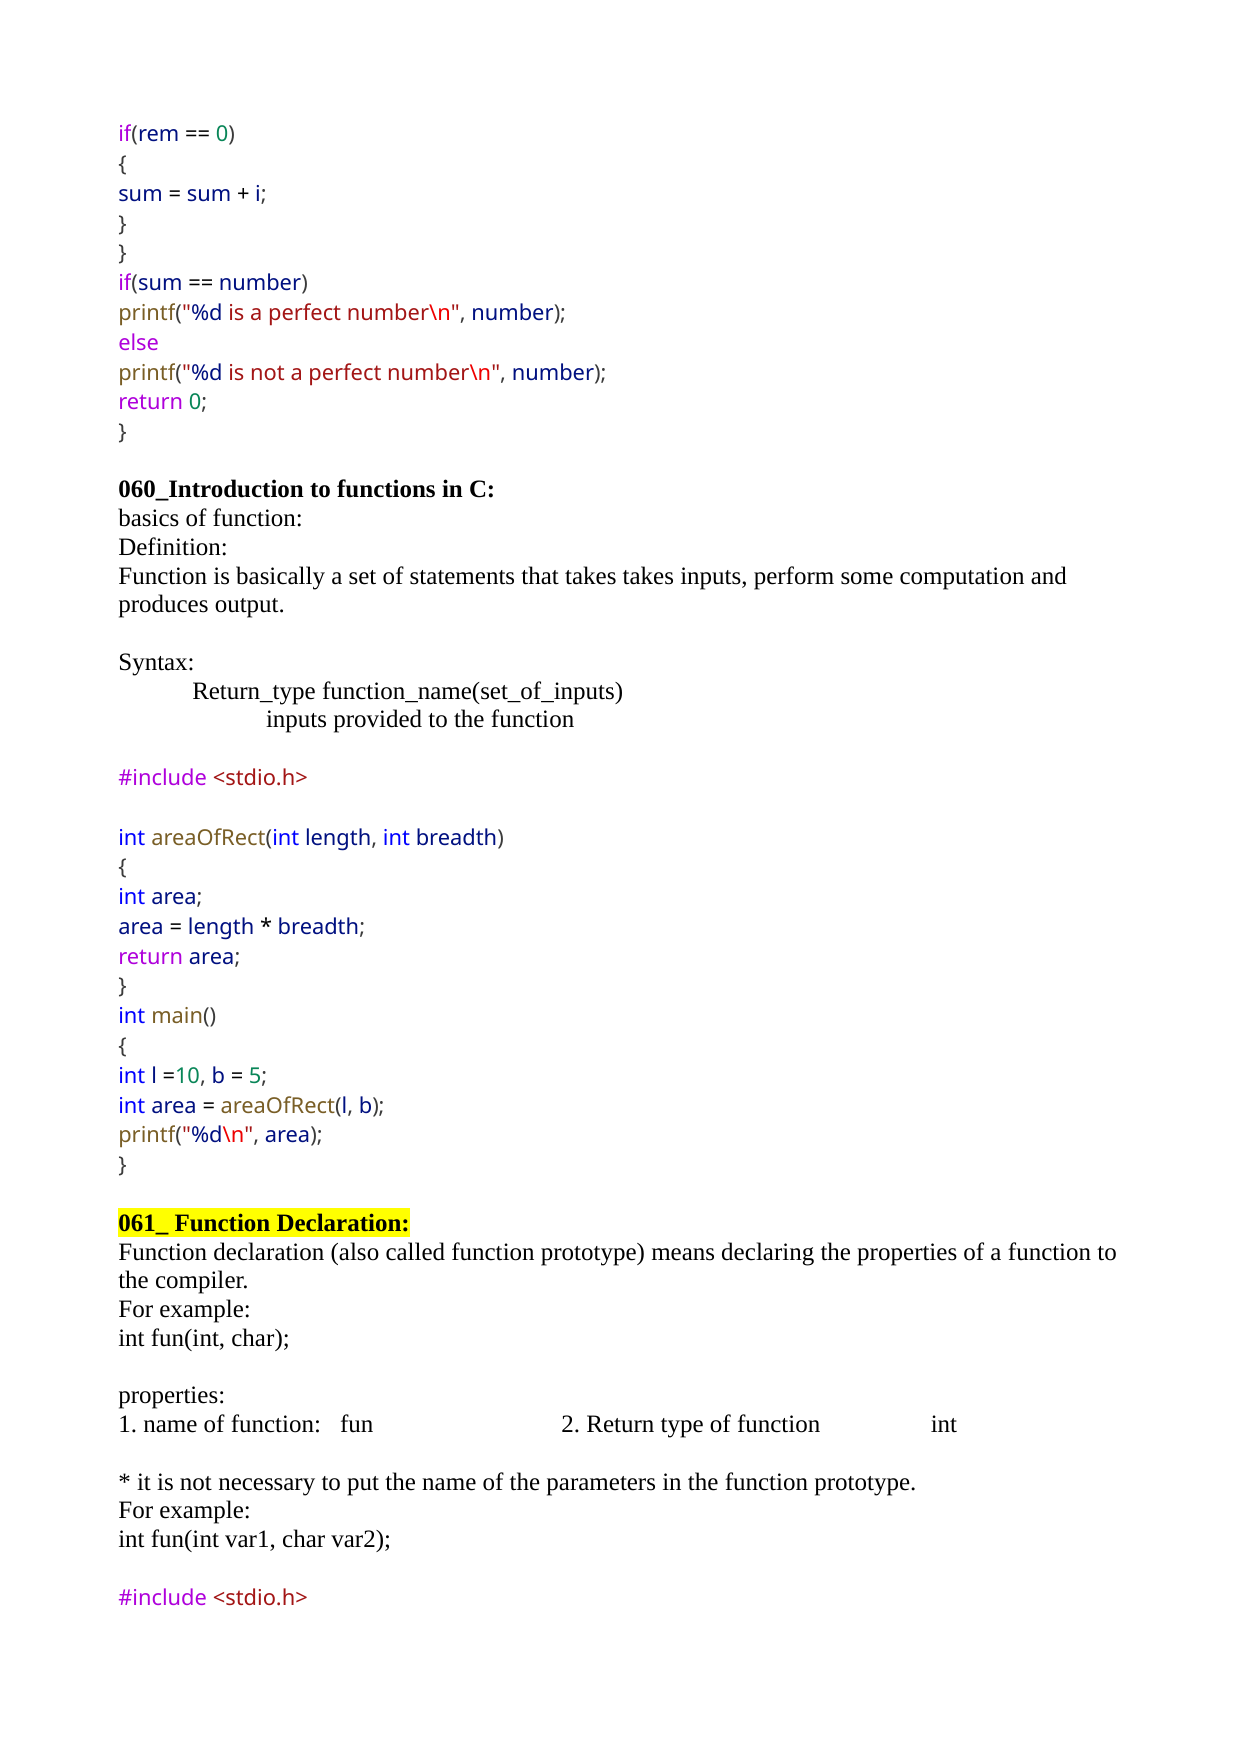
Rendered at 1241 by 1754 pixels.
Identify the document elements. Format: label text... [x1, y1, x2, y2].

text properties: [118, 1380, 1122, 1409]
text Definition: [118, 532, 1122, 561]
text area = length * breadth; [118, 911, 1122, 941]
text int fun(int, char); [118, 1323, 1122, 1352]
text Return_type function_name(set_of_inputs) [118, 676, 1122, 704]
text } [118, 971, 1122, 1000]
text For example: [118, 1495, 1122, 1524]
text int main() [118, 1000, 1122, 1030]
text int l =10, b = 5; [118, 1060, 1122, 1090]
text return 0; [118, 386, 1122, 416]
text sum = sum + i; [118, 178, 1122, 207]
text Syntax: [118, 647, 1122, 676]
text basics of function: [118, 503, 1122, 532]
text { [118, 1030, 1122, 1060]
text int fun(int var1, char var2); [118, 1524, 1122, 1553]
text if(sum == number) [118, 267, 1122, 297]
text } [118, 416, 1122, 446]
text int area = areaOfRect(l, b); [118, 1090, 1122, 1119]
text For example: [118, 1294, 1122, 1323]
text printf("%d is not a perfect number\n", number); [118, 356, 1122, 386]
text { [118, 148, 1122, 178]
text Function declaration (also called function prototype) means declaring the properties of a function to the compiler. [118, 1237, 1122, 1294]
text } [118, 207, 1122, 237]
text Function is basically a set of statements that takes takes inputs, perform some computation and produces output. [118, 561, 1122, 618]
text } [118, 237, 1122, 267]
text if(rem == 0) [118, 118, 1122, 148]
text printf("%d is a perfect number\n", number); [118, 297, 1122, 327]
text * it is not necessary to put the name of the parameters in the function prototype. [118, 1467, 1122, 1495]
text #include <stdio.h> [118, 1582, 1122, 1611]
text inputs provided to the function [118, 704, 1122, 733]
text int area; [118, 881, 1122, 911]
text } [118, 1149, 1122, 1179]
text #include <stdio.h> [118, 762, 1122, 792]
text else [118, 327, 1122, 356]
text 060_Introduction to functions in C: [118, 474, 1122, 503]
text 061_ Function Declaration: [118, 1208, 1122, 1237]
text return area; [118, 941, 1122, 971]
text { [118, 851, 1122, 881]
text printf("%d\n", area); [118, 1119, 1122, 1149]
text int areaOfRect(int length, int breadth) [118, 822, 1122, 851]
text 1. name of function: fun 2. Return type of function int [118, 1409, 1122, 1438]
